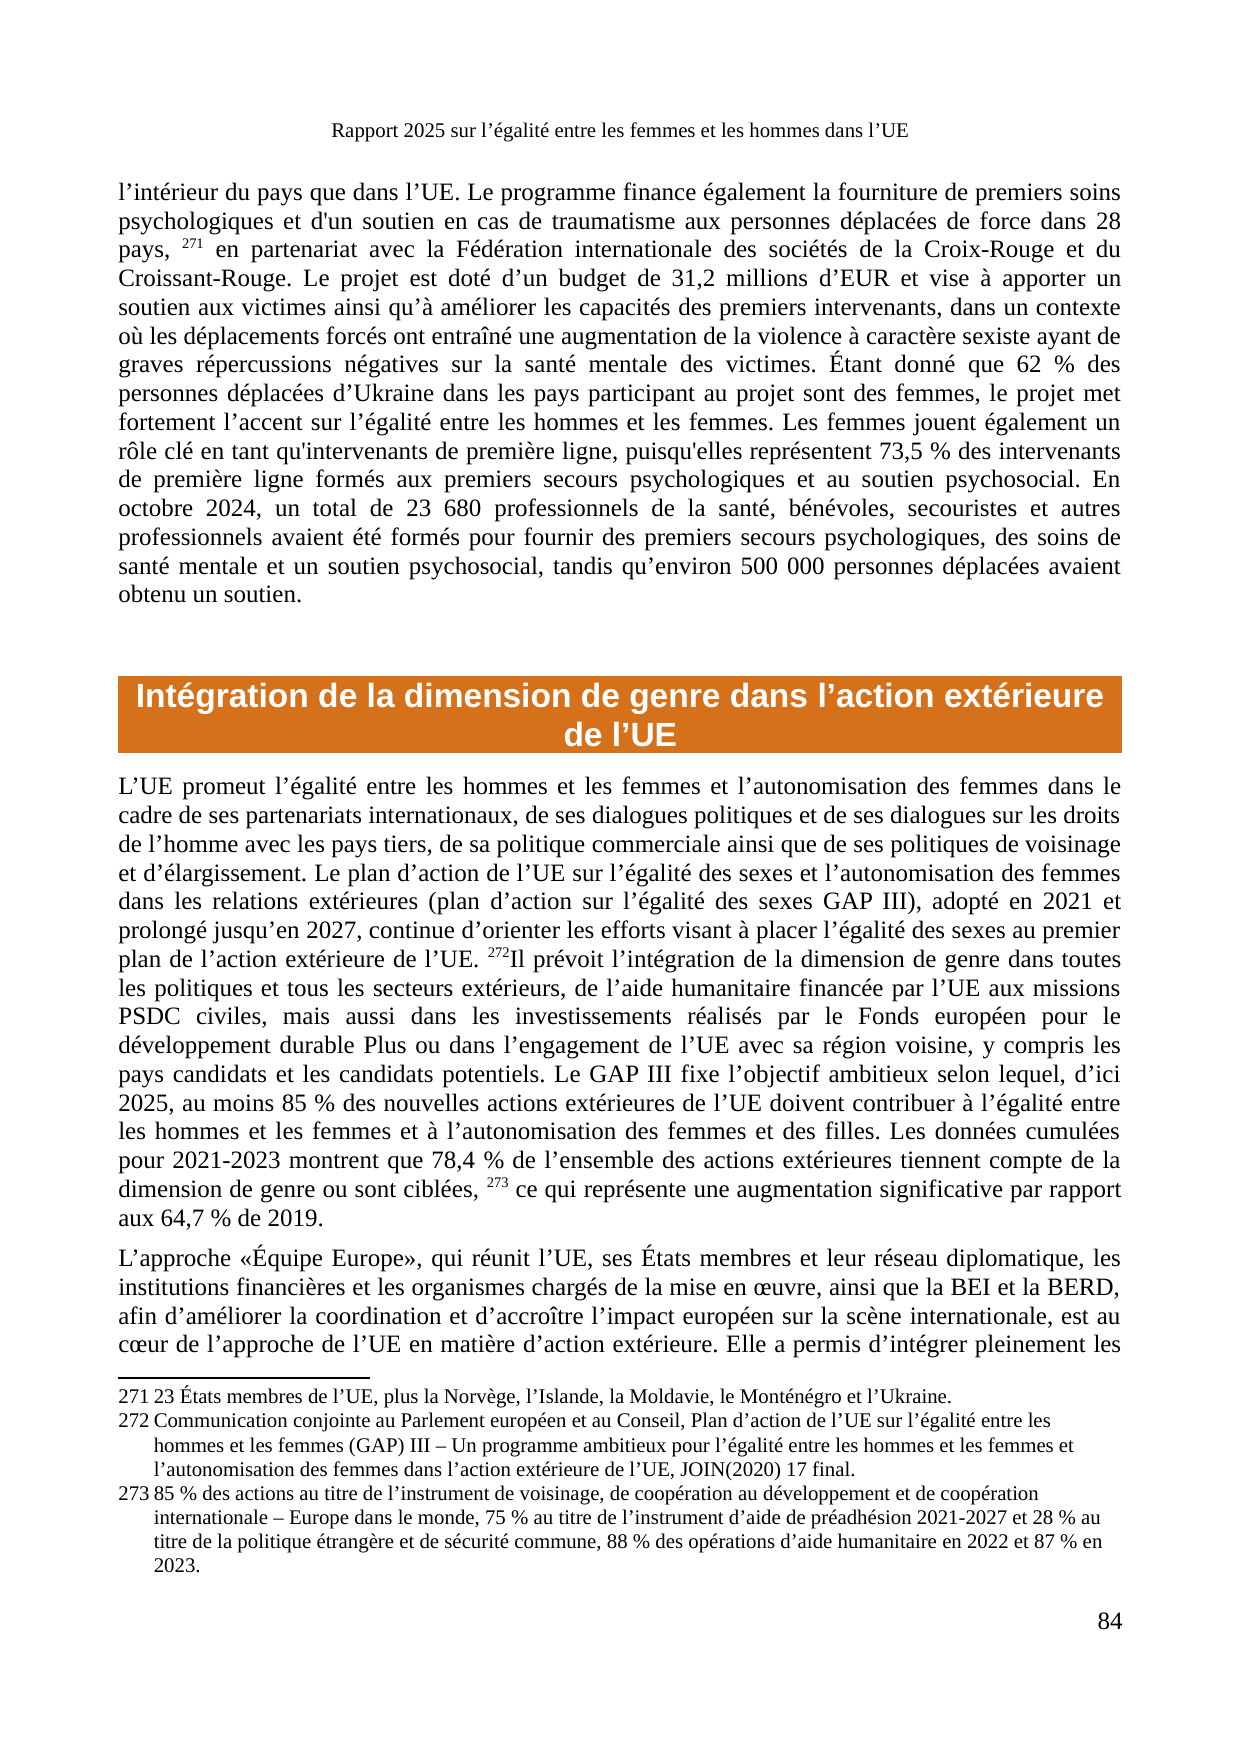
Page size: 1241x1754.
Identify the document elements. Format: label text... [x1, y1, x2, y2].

text Communication conjointe au Parlement européen et au Conseil, Plan d’action de l’UE sur l’égalité entre les hommes et les femmes (GAP) III – Un programme ambitieux pour l’égalité entre les hommes et les femmes et l’autonomisation des femmes dans l’action extérieure de l’UE, JOIN(2020) 17 final. [118, 1408, 1122, 1481]
text L’approche «Équipe Europe», qui réunit l’UE, ses États membres et leur réseau diplomatique, les institutions financières et les organismes chargés de la mise en œuvre, ainsi que la BEI et la BERD, afin d’améliorer la coordination et d’accroître l’impact européen sur la scène internationale, est au cœur de l’approche de l’UE en matière d’action extérieure. Elle a permis d’intégrer pleinement les [118, 1243, 1122, 1358]
subtitle Intégration de la dimension de genre dans l’action extérieure de l’UE [118, 676, 1122, 753]
text 23 États membres de l’UE, plus la Norvège, l’Islande, la Moldavie, le Monténégro et l’Ukraine. [118, 1384, 1122, 1408]
text l’intérieur du pays que dans l’UE. Le programme finance également la fourniture de premiers soins psychologiques et d'un soutien en cas de traumatisme aux personnes déplacées de force dans 28 pays, en partenariat avec la Fédération internationale des sociétés de la Croix-Rouge et du Croissant-Rouge. Le projet est doté d’un budget de 31,2 millions d’EUR et vise à apporter un soutien aux victimes ainsi qu’à améliorer les capacités des premiers intervenants, dans un contexte où les déplacements forcés ont entraîné une augmentation de la violence à caractère sexiste ayant de graves répercussions négatives sur la santé mentale des victimes. Étant donné que 62 % des personnes déplacées d’Ukraine dans les pays participant au projet sont des femmes, le projet met fortement l’accent sur l’égalité entre les hommes et les femmes. Les femmes jouent également un rôle clé en tant qu'intervenants de première ligne, puisqu'elles représentent 73,5 % des intervenants de première ligne formés aux premiers secours psychologiques et au soutien psychosocial. En octobre 2024, un total de 23 680 professionnels de la santé, bénévoles, secouristes et autres professionnels avaient été formés pour fournir des premiers secours psychologiques, des soins de santé mentale et un soutien psychosocial, tandis qu’environ 500 000 personnes déplacées avaient obtenu un soutien. [118, 177, 1122, 608]
text 85 % des actions au titre de l’instrument de voisinage, de coopération au développement et de coopération internationale – Europe dans le monde, 75 % au titre de l’instrument d’aide de préadhésion 2021-2027 et 28 % au titre de la politique étrangère et de sécurité commune, 88 % des opérations d’aide humanitaire en 2022 et 87 % en 2023. [118, 1481, 1122, 1577]
text L’UE promeut l’égalité entre les hommes et les femmes et l’autonomisation des femmes dans le cadre de ses partenariats internationaux, de ses dialogues politiques et de ses dialogues sur les droits de l’homme avec les pays tiers, de sa politique commerciale ainsi que de ses politiques de voisinage et d’élargissement. Le plan d’action de l’UE sur l’égalité des sexes et l’autonomisation des femmes dans les relations extérieures (plan d’action sur l’égalité des sexes GAP III), adopté en 2021 et prolongé jusqu’en 2027, continue d’orienter les efforts visant à placer l’égalité des sexes au premier plan de l’action extérieure de l’UE. Il prévoit l’intégration de la dimension de genre dans toutes les politiques et tous les secteurs extérieurs, de l’aide humanitaire financée par l’UE aux missions PSDC civiles, mais aussi dans les investissements réalisés par le Fonds européen pour le développement durable Plus ou dans l’engagement de l’UE avec sa région voisine, y compris les pays candidats et les candidats potentiels. Le GAP III fixe l’objectif ambitieux selon lequel, d’ici 2025, au moins 85 % des nouvelles actions extérieures de l’UE doivent contribuer à l’égalité entre les hommes et les femmes et à l’autonomisation des femmes et des filles. Les données cumulées pour 2021-2023 montrent que 78,4 % de l’ensemble des actions extérieures tiennent compte de la dimension de genre ou sont ciblées, ce qui représente une augmentation significative par rapport aux 64,7 % de 2019. [118, 771, 1122, 1231]
